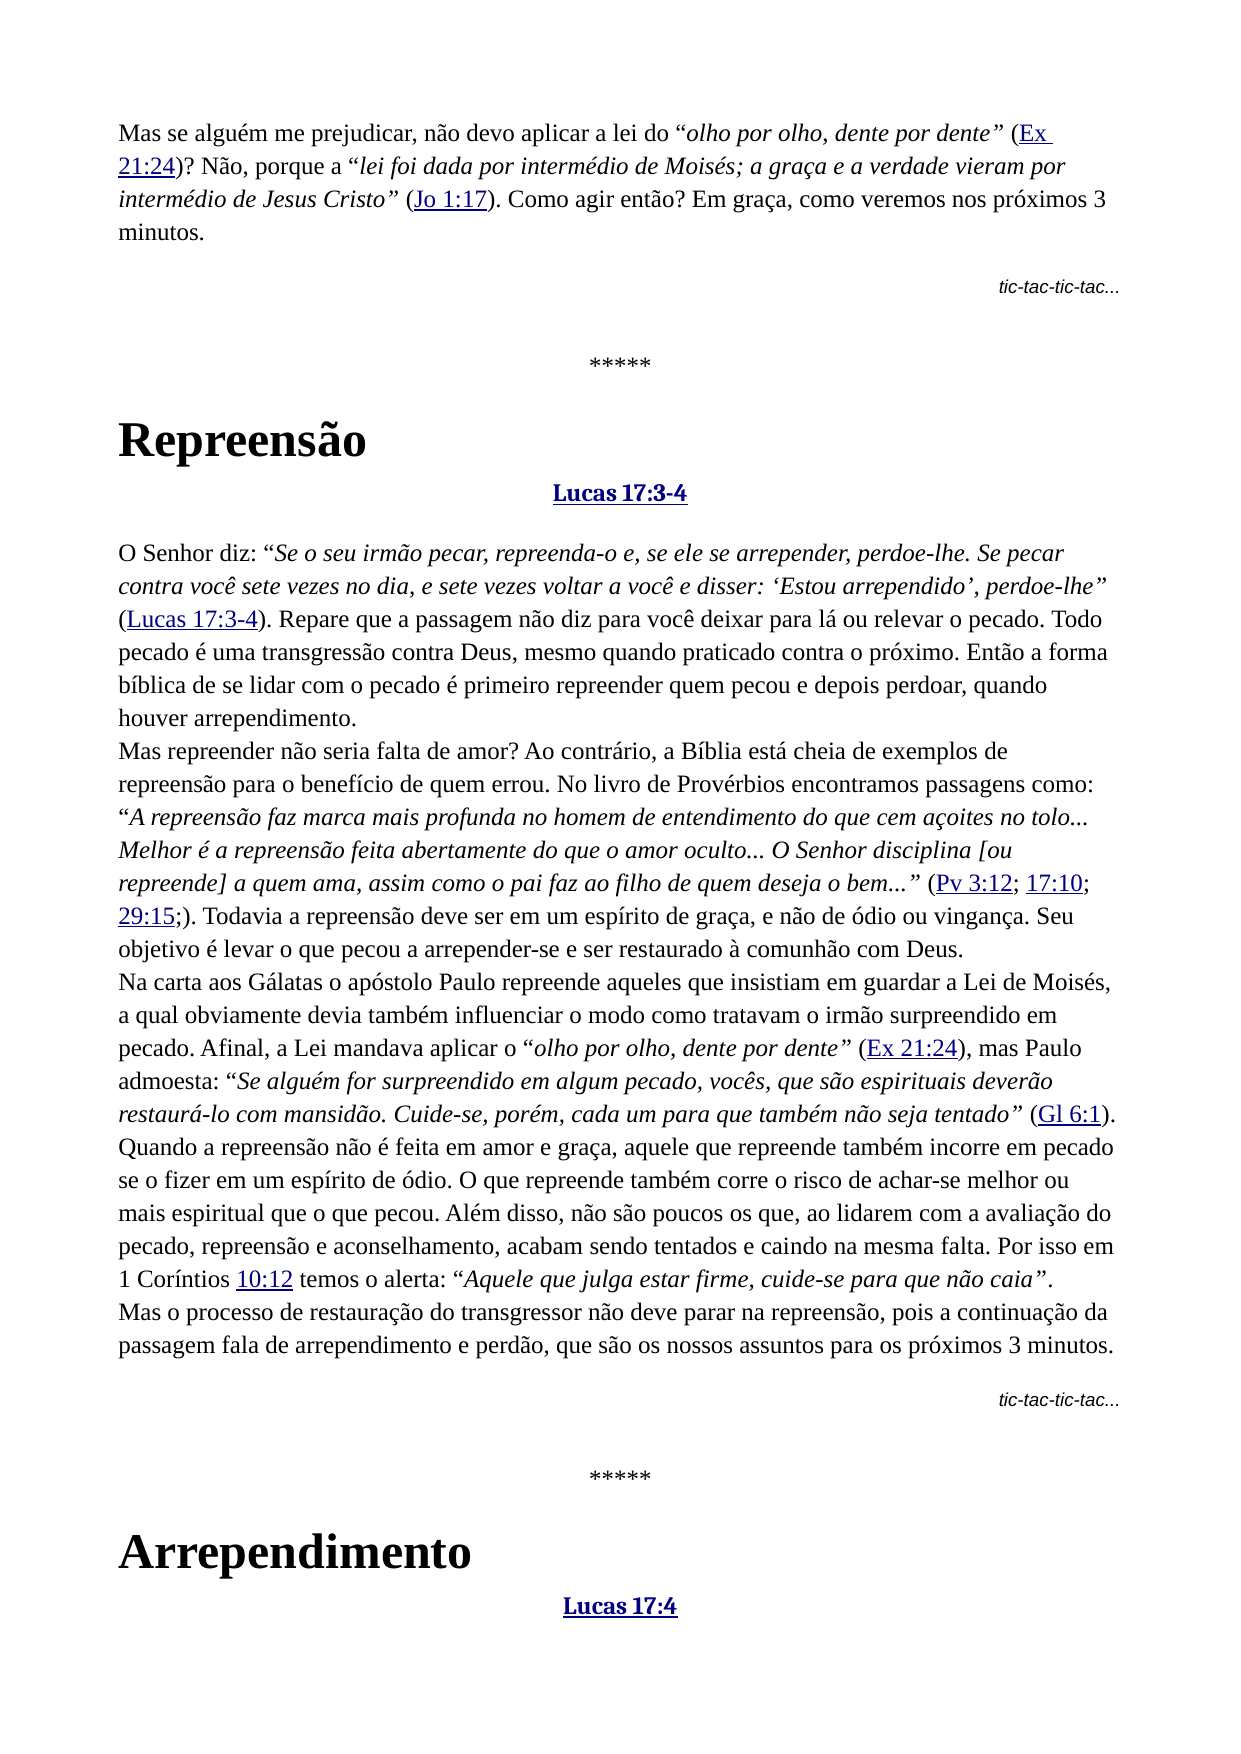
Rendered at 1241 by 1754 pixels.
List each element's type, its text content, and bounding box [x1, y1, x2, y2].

text tic-tac-tic-tac... [118, 1389, 1122, 1410]
text O Senhor diz: “Se o seu irmão pecar, repreenda-o e, se ele se arrepender, perdoe-lhe. Se pecar contra você sete vezes no dia, e sete vezes voltar a você e disser: ‘Estou arrependido’, perdoe-lhe” (Lucas 17:3-4). Repare que a passagem não diz para você deixar para lá ou relevar o pecado. Todo pecado é uma transgressão contra Deus, mesmo quando praticado contra o próximo. Então a forma bíblica de se lidar com o pecado é primeiro repreender quem pecou e depois perdoar, quando houver arrependimento. [118, 538, 1122, 732]
text Quando a repreensão não é feita em amor e graça, aquele que repreende também incorre em pecado se o fizer em um espírito de ódio. O que repreende também corre o risco de achar-se melhor ou mais espiritual que o que pecou. Além disso, não são poucos os que, ao lidarem com a avaliação do pecado, repreensão e aconselhamento, acabam sendo tentados e caindo na mesma falta. Por isso em 1 Coríntios 10:12 temos o alerta: “Aquele que julga estar firme, cuide-se para que não caia”. [118, 1132, 1122, 1293]
text Mas se alguém me prejudicar, não devo aplicar a lei do “olho por olho, dente por dente” (Ex 21:24)? Não, porque a “lei foi dada por intermédio de Moisés; a graça e a verdade vieram por intermédio de Jesus Cristo” (Jo 1:17). Como agir então? Em graça, como veremos nos próximos 3 minutos. [118, 118, 1122, 246]
text Lucas 17:3-4 [118, 479, 1122, 508]
subtitle Arrependimento [118, 1522, 1122, 1580]
text Mas repreender não seria falta de amor? Ao contrário, a Bíblia está cheia de exemplos de repreensão para o benefício de quem errou. No livro de Provérbios encontramos passagens como: “A repreensão faz marca mais profunda no homem de entendimento do que cem açoites no tolo... Melhor é a repreensão feita abertamente do que o amor oculto... O Senhor disciplina [ou repreende] a quem ama, assim como o pai faz ao filho de quem deseja o bem...” (Pv 3:12; 17:10; 29:15;). Todavia a repreensão deve ser em um espírito de graça, e não de ódio ou vingança. Seu objetivo é levar o que pecou a arrepender-se e ser restaurado à comunhão com Deus. [118, 736, 1122, 963]
subtitle Repreensão [118, 409, 1122, 467]
text ***** [118, 1464, 1122, 1493]
text ***** [118, 351, 1122, 380]
text Mas o processo de restauração do transgressor não deve parar na repreensão, pois a continuação da passagem fala de arrependimento e perdão, que são os nossos assuntos para os próximos 3 minutos. [118, 1297, 1122, 1359]
text Na carta aos Gálatas o apóstolo Paulo repreende aqueles que insistiam em guardar a Lei de Moisés, a qual obviamente devia também influenciar o modo como tratavam o irmão surpreendido em pecado. Afinal, a Lei mandava aplicar o “olho por olho, dente por dente” (Ex 21:24), mas Paulo admoesta: “Se alguém for surpreendido em algum pecado, vocês, que são espirituais deverão restaurá-lo com mansidão. Cuide-se, porém, cada um para que também não seja tentado” (Gl 6:1). [118, 967, 1122, 1128]
text Lucas 17:4 [118, 1592, 1122, 1621]
text tic-tac-tic-tac... [118, 276, 1122, 297]
